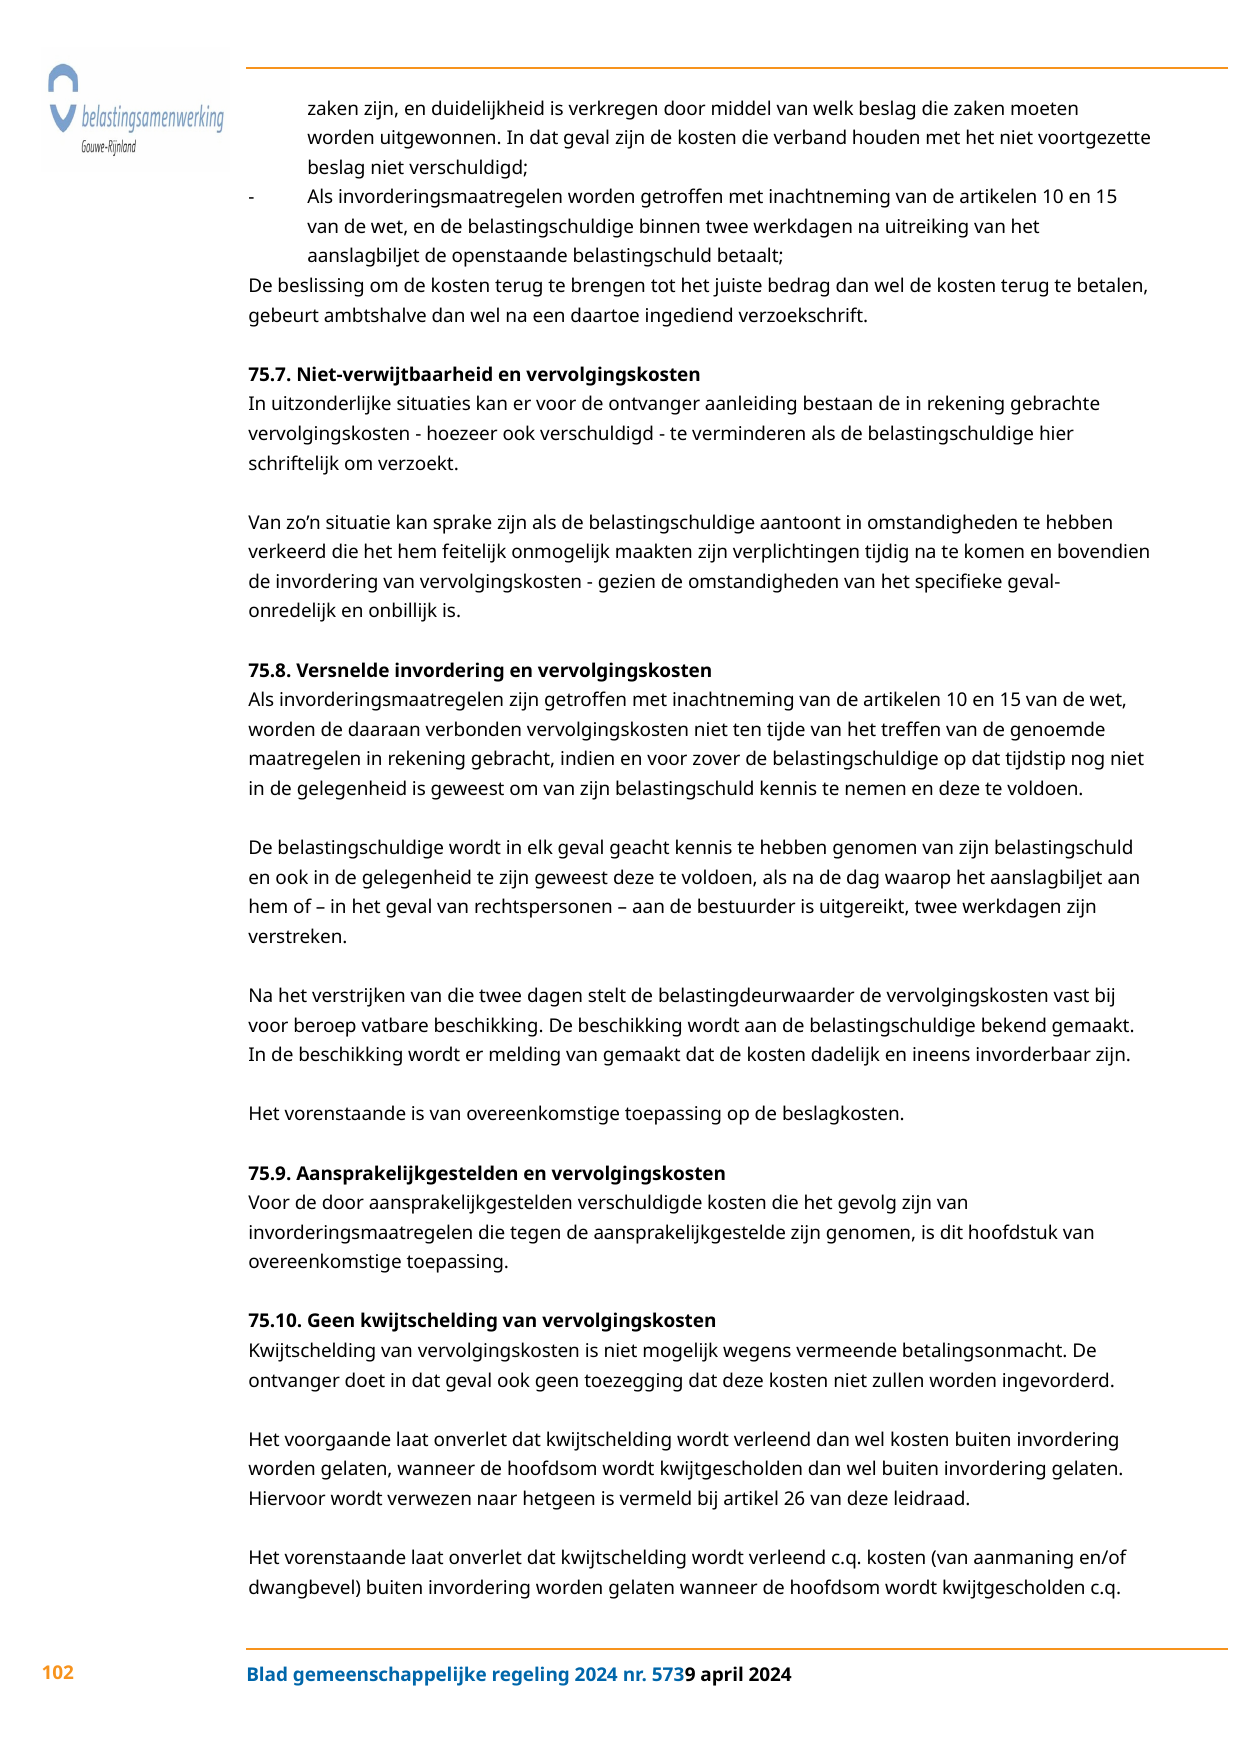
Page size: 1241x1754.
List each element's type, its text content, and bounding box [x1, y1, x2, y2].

text Van zo’n situatie kan sprake zijn als de belastingschuldige aantoont in omstandigheden te hebben verkeerd die het hem feitelijk onmogelijk maakten zijn verplichtingen tijdig na te komen en bovendien de invordering van vervolgingskosten - gezien de omstandigheden van het specifieke geval- onredelijk en onbillijk is. [248, 509, 1152, 623]
list zaken zijn, en duidelijkheid is verkregen door middel van welk beslag die zaken moeten worden uitgewonnen. In dat geval zijn de kosten die verband houden met het niet voortgezette beslag niet verschuldigd; [248, 95, 1152, 180]
text In uitzonderlijke situaties kan er voor de ontvanger aanleiding bestaan de in rekening gebrachte vervolgingskosten - hoezeer ook verschuldigd - te verminderen als de belastingschuldige hier schriftelijk om verzoekt. [248, 391, 1152, 476]
text 75.7. Niet-verwijtbaarheid en vervolgingskosten [248, 361, 1152, 387]
text Als invorderingsmaatregelen zijn getroffen met inachtneming van de artikelen 10 en 15 van de wet, worden de daaraan verbonden vervolgingskosten niet ten tijde van het treffen van de genoemde maatregelen in rekening gebracht, indien en voor zover de belastingschuldige op dat tijdstip nog niet in de gelegenheid is geweest om van zijn belastingschuld kennis te nemen en deze te voldoen. [248, 686, 1152, 801]
text 75.10. Geen kwijtschelding van vervolgingskosten [248, 1308, 1152, 1333]
picture [41, 47, 231, 172]
text Het vorenstaande is van overeenkomstige toepassing op de beslagkosten. [248, 1101, 1152, 1126]
text De beslissing om de kosten terug te brengen tot het juiste bedrag dan wel de kosten terug te betalen, gebeurt ambtshalve dan wel na een daartoe ingediend verzoekschrift. [248, 272, 1152, 328]
text Na het verstrijken van die twee dagen stelt de belastingdeurwaarder de vervolgingskosten vast bij voor beroep vatbare beschikking. De beschikking wordt aan de belastingschuldige bekend gemaakt. In de beschikking wordt er melding van gemaakt dat de kosten dadelijk en ineens invorderbaar zijn. [248, 982, 1152, 1067]
list Als invorderingsmaatregelen worden getroffen met inachtneming van de artikelen 10 en 15 van de wet, en de belastingschuldige binnen twee werkdagen na uitreiking van het aanslagbiljet de openstaande belastingschuld betaalt; [248, 183, 1152, 268]
text Het vorenstaande laat onverlet dat kwijtschelding wordt verleend c.q. kosten (van aanmaning en/of dwangbevel) buiten invordering worden gelaten wanneer de hoofdsom wordt kwijtgescholden c.q. [248, 1544, 1152, 1600]
text 75.8. Versnelde invordering en vervolgingskosten [248, 657, 1152, 683]
text Kwijtschelding van vervolgingskosten is niet mogelijk wegens vermeende betalingsonmacht. De ontvanger doet in dat geval ook geen toezegging dat deze kosten niet zullen worden ingevorderd. [248, 1337, 1152, 1393]
text 75.9. Aansprakelijkgestelden en vervolgingskosten [248, 1160, 1152, 1186]
text Het voorgaande laat onverlet dat kwijtschelding wordt verleend dan wel kosten buiten invordering worden gelaten, wanneer de hoofdsom wordt kwijtgescholden dan wel buiten invordering gelaten. Hiervoor wordt verwezen naar hetgeen is vermeld bij artikel 26 van deze leidraad. [248, 1426, 1152, 1511]
text De belastingschuldige wordt in elk geval geacht kennis te hebben genomen van zijn belastingschuld en ook in de gelegenheid te zijn geweest deze te voldoen, als na de dag waarop het aanslagbiljet aan hem of – in het geval van rechtspersonen – aan de bestuurder is uitgereikt, twee werkdagen zijn verstreken. [248, 834, 1152, 949]
text Voor de door aansprakelijkgestelden verschuldigde kosten die het gevolg zijn van invorderingsmaatregelen die tegen de aansprakelijkgestelde zijn genomen, is dit hoofdstuk van overeenkomstige toepassing. [248, 1189, 1152, 1274]
